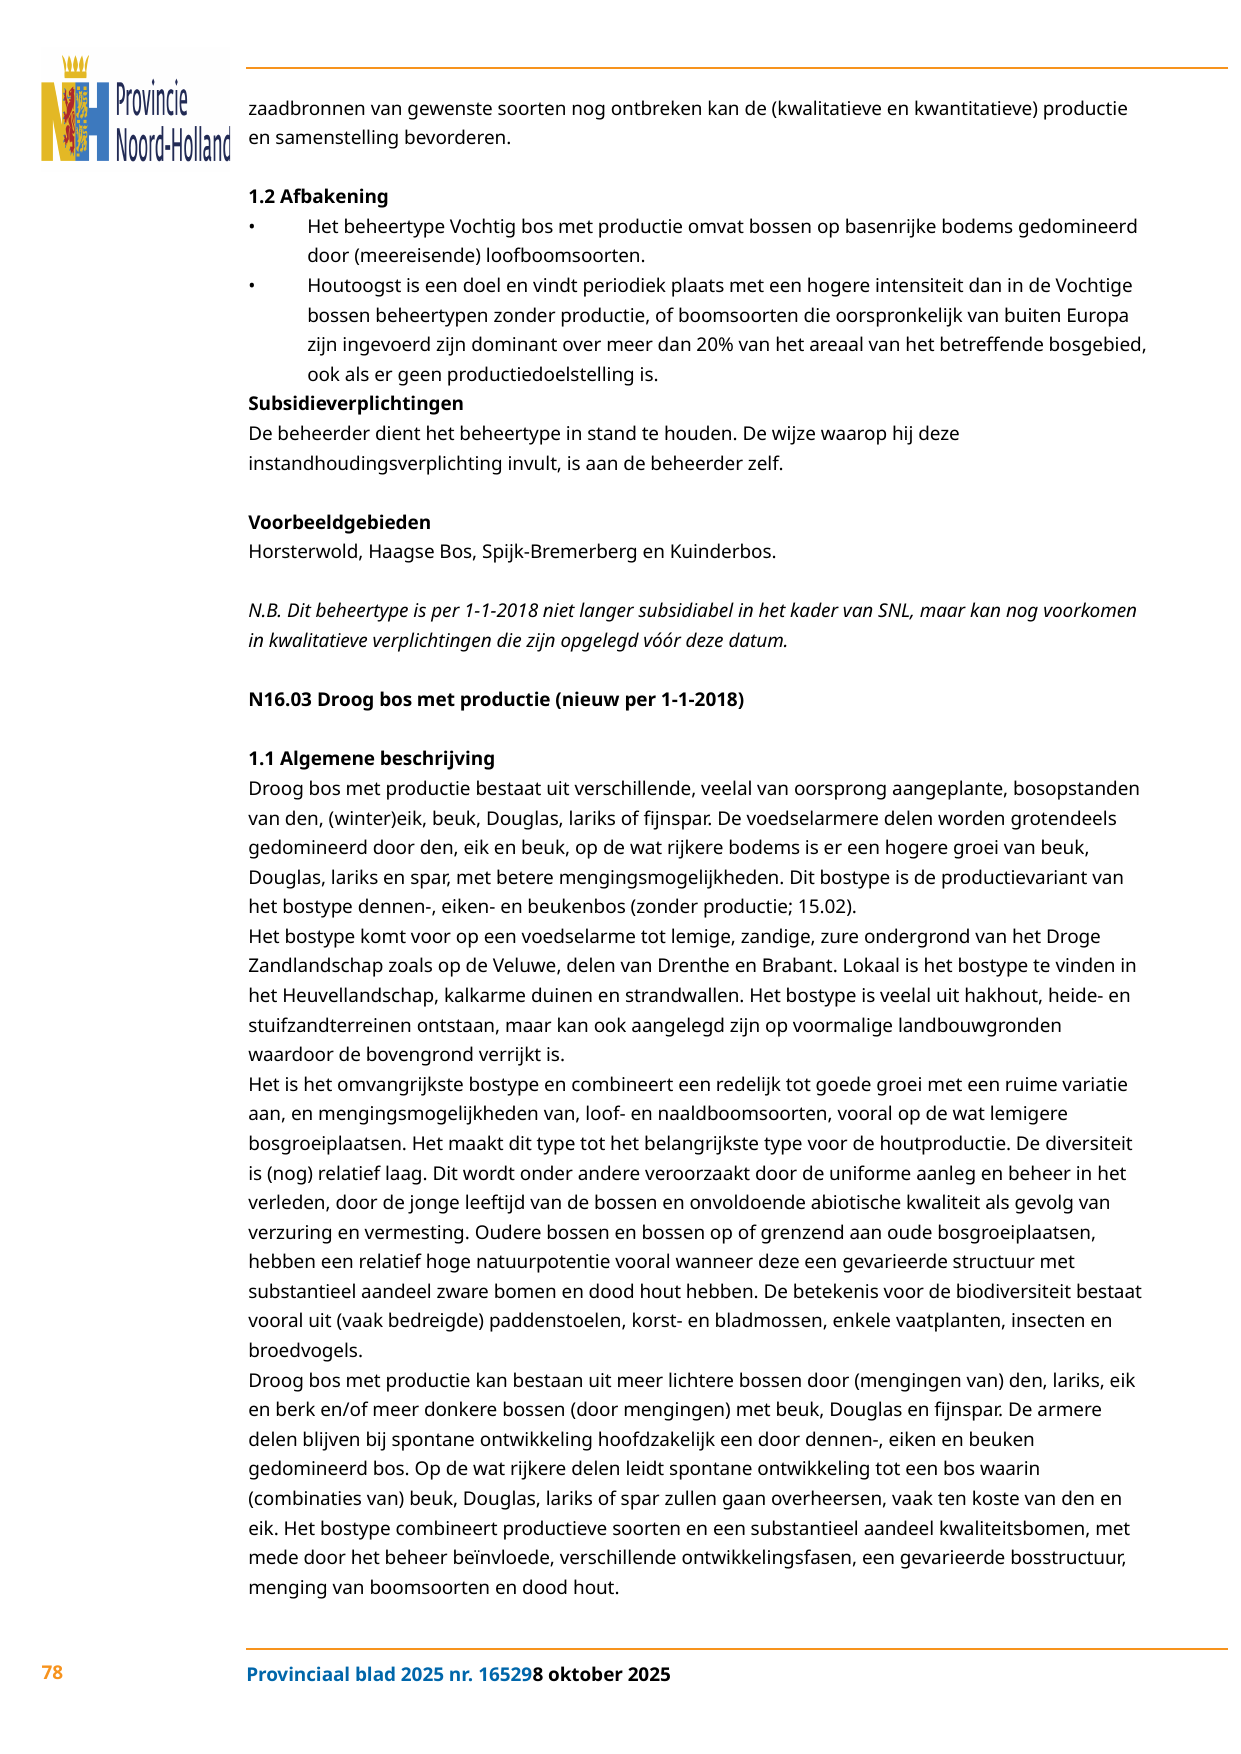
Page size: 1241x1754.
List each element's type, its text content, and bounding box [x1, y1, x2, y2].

list Het beheertype Vochtig bos met productie omvat bossen op basenrijke bodems gedomineerd door (meereisende) loofboomsoorten. [248, 213, 1152, 268]
text N.B. Dit beheertype is per 1-1-2018 niet langer subsidiabel in het kader van SNL, maar kan nog voorkomen in kwalitatieve verplichtingen die zijn opgelegd vóór deze datum. [248, 598, 1152, 653]
text De beheerder dient het beheertype in stand te houden. De wijze waarop hij deze instandhoudingsverplichting invult, is aan de beheerder zelf. [248, 420, 1152, 476]
text 1.1 Algemene beschrijving [248, 746, 1152, 771]
text N16.03 Droog bos met productie (nieuw per 1-1-2018) [248, 686, 1152, 712]
text Subsidieverplichtingen [248, 391, 1152, 416]
text Het bostype komt voor op een voedselarme tot lemige, zandige, zure ondergrond van het Droge Zandlandschap zoals op de Veluwe, delen van Drenthe en Brabant. Lokaal is het bostype te vinden in het Heuvellandschap, kalkarme duinen en strandwallen. Het bostype is veelal uit hakhout, heide- en stuifzandterreinen ontstaan, maar kan ook aangelegd zijn op voormalige landbouwgronden waardoor de bovengrond verrijkt is. [248, 923, 1152, 1067]
text Voorbeeldgebieden [248, 509, 1152, 535]
list Houtoogst is een doel en vindt periodiek plaats met een hogere intensiteit dan in de Vochtige bossen beheertypen zonder productie, of boomsoorten die oorspronkelijk van buiten Europa zijn ingevoerd zijn dominant over meer dan 20% van het areaal van het betreffende bosgebied, ook als er geen productiedoelstelling is. [248, 272, 1152, 387]
text zaadbronnen van gewenste soorten nog ontbreken kan de (kwalitatieve en kwantitatieve) productie en samenstelling bevorderen. [248, 95, 1152, 150]
text Droog bos met productie kan bestaan uit meer lichtere bossen door (mengingen van) den, lariks, eik en berk en/of meer donkere bossen (door mengingen) met beuk, Douglas en fijnspar. De armere delen blijven bij spontane ontwikkeling hoofdzakelijk een door dennen-, eiken en beuken gedomineerd bos. Op de wat rijkere delen leidt spontane ontwikkeling tot een bos waarin (combinaties van) beuk, Douglas, lariks of spar zullen gaan overheersen, vaak ten koste van den en eik. Het bostype combineert productieve soorten en een substantieel aandeel kwaliteitsbomen, met mede door het beheer beïnvloede, verschillende ontwikkelingsfasen, een gevarieerde bosstructuur, menging van boomsoorten en dood hout. [248, 1367, 1152, 1600]
text Droog bos met productie bestaat uit verschillende, veelal van oorsprong aangeplante, bosopstanden van den, (winter)eik, beuk, Douglas, lariks of fijnspar. De voedselarmere delen worden grotendeels gedomineerd door den, eik en beuk, op de wat rijkere bodems is er een hogere groei van beuk, Douglas, lariks en spar, met betere mengingsmogelijkheden. Dit bostype is de productievariant van het bostype dennen-, eiken- en beukenbos (zonder productie; 15.02). [248, 775, 1152, 919]
text Het is het omvangrijkste bostype en combineert een redelijk tot goede groei met een ruime variatie aan, en mengingsmogelijkheden van, loof- en naaldboomsoorten, vooral op de wat lemigere bosgroeiplaatsen. Het maakt dit type tot het belangrijkste type voor de houtproductie. De diversiteit is (nog) relatief laag. Dit wordt onder andere veroorzaakt door de uniforme aanleg en beheer in het verleden, door de jonge leeftijd van de bossen en onvoldoende abiotische kwaliteit als gevolg van verzuring en vermesting. Oudere bossen en bossen op of grenzend aan oude bosgroeiplaatsen, hebben een relatief hoge natuurpotentie vooral wanneer deze een gevarieerde structuur met substantieel aandeel zware bomen en dood hout hebben. De betekenis voor de biodiversiteit bestaat vooral uit (vaak bedreigde) paddenstoelen, korst- en bladmossen, enkele vaatplanten, insecten en broedvogels. [248, 1071, 1152, 1363]
text Horsterwold, Haagse Bos, Spijk-Bremerberg en Kuinderbos. [248, 538, 1152, 564]
text 1.2 Afbakening [248, 183, 1152, 209]
picture [41, 47, 231, 172]
